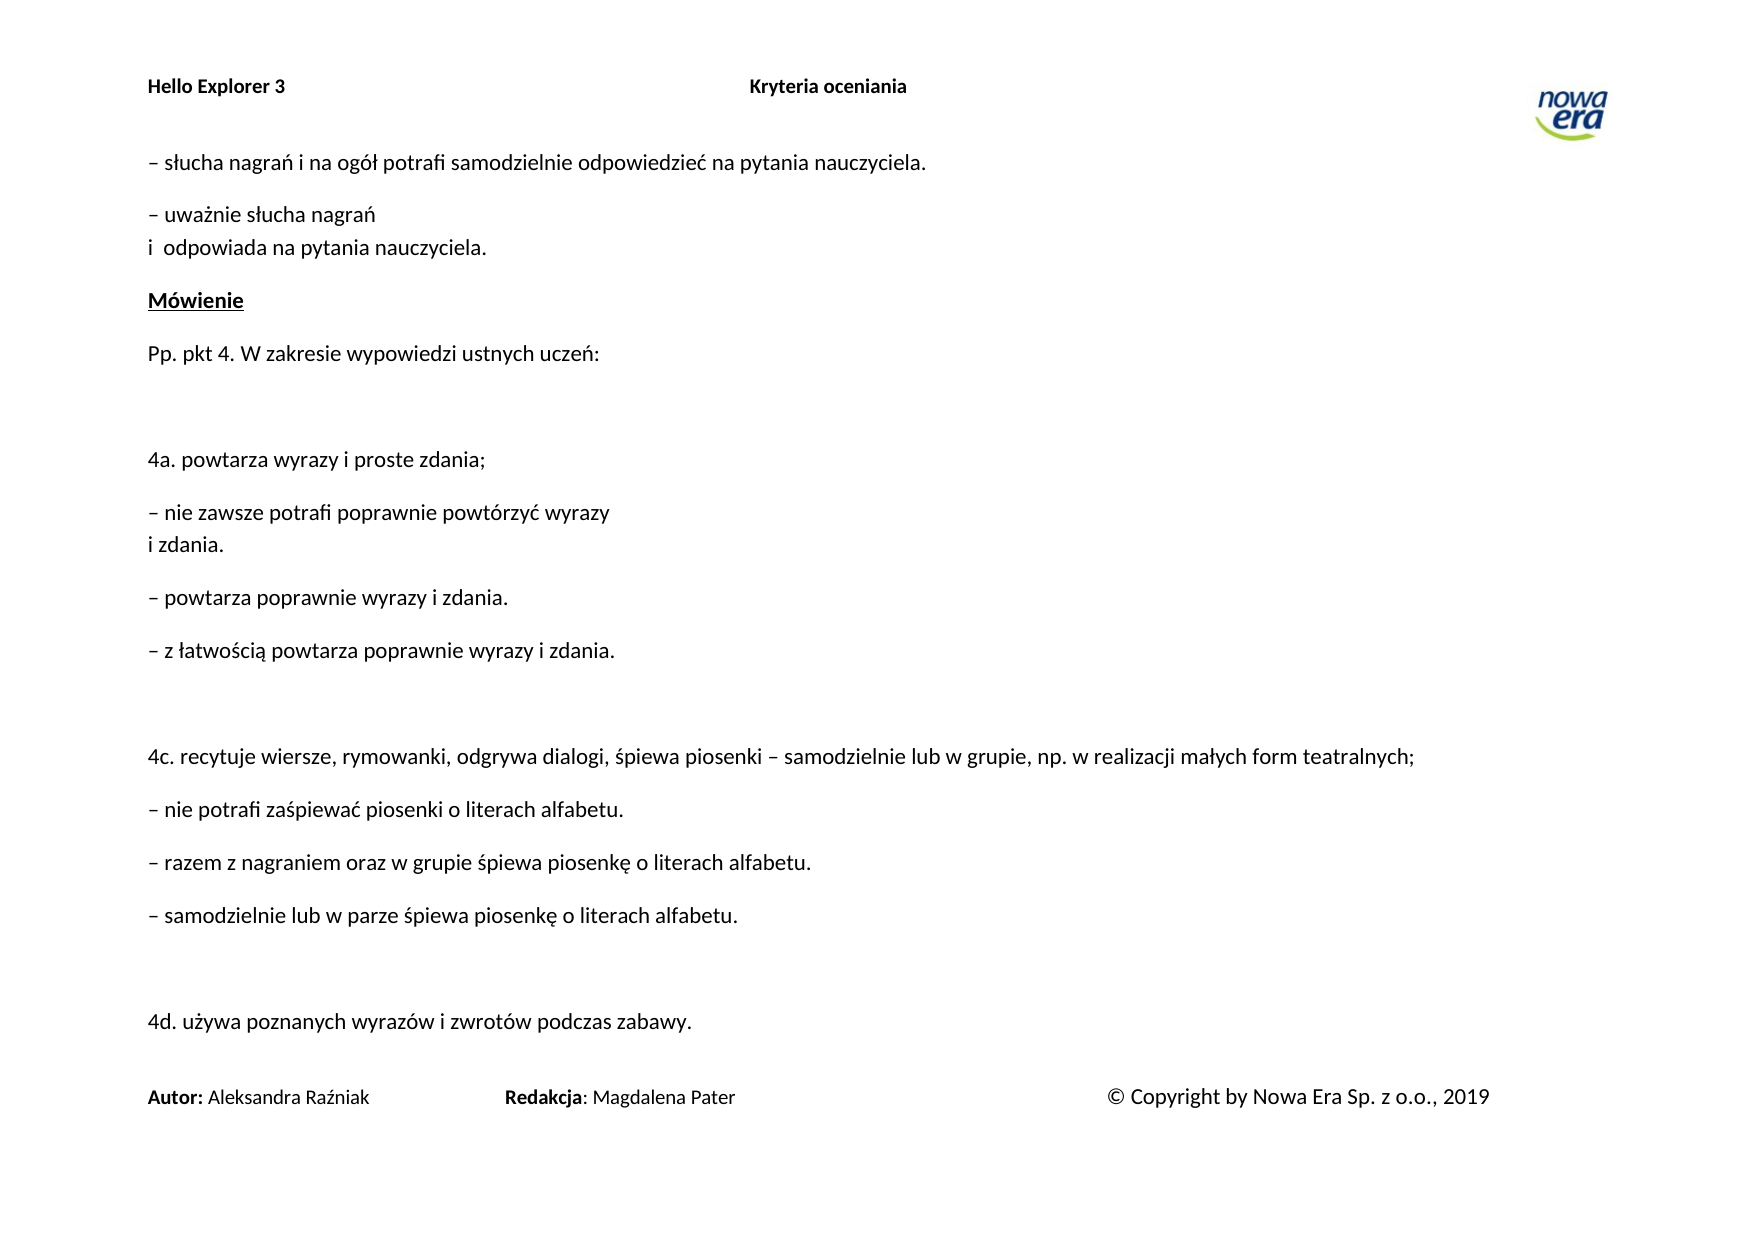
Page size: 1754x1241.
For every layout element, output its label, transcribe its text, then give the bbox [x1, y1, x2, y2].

text 4a. powtarza wyrazy i proste zdania; [148, 445, 1606, 473]
text Mówienie [148, 286, 1606, 314]
text – nie potrafi zaśpiewać piosenki o literach alfabetu. [148, 795, 1606, 823]
text 4c. recytuje wiersze, rymowanki, odgrywa dialogi, śpiewa piosenki – samodzielnie lub w grupie, np. w realizacji małych form teatralnych; [148, 742, 1606, 770]
text – uważnie słucha nagrań i odpowiada na pytania nauczyciela. [148, 201, 1606, 261]
text – słucha nagrań i na ogół potrafi samodzielnie odpowiedzieć na pytania nauczyciela. [148, 148, 1606, 176]
text – razem z nagraniem oraz w grupie śpiewa piosenkę o literach alfabetu. [148, 848, 1606, 876]
text Pp. pkt 4. W zakresie wypowiedzi ustnych uczeń: [148, 339, 1606, 367]
picture [1526, 83, 1621, 148]
text – powtarza poprawnie wyrazy i zdania. [148, 583, 1606, 611]
text – nie zawsze potrafi poprawnie powtórzyć wyrazy i zdania. [148, 498, 1606, 558]
text – z łatwością powtarza poprawnie wyrazy i zdania. [148, 636, 1606, 664]
text – samodzielnie lub w parze śpiewa piosenkę o literach alfabetu. [148, 901, 1606, 929]
text 4d. używa poznanych wyrazów i zwrotów podczas zabawy. [148, 1007, 1606, 1035]
